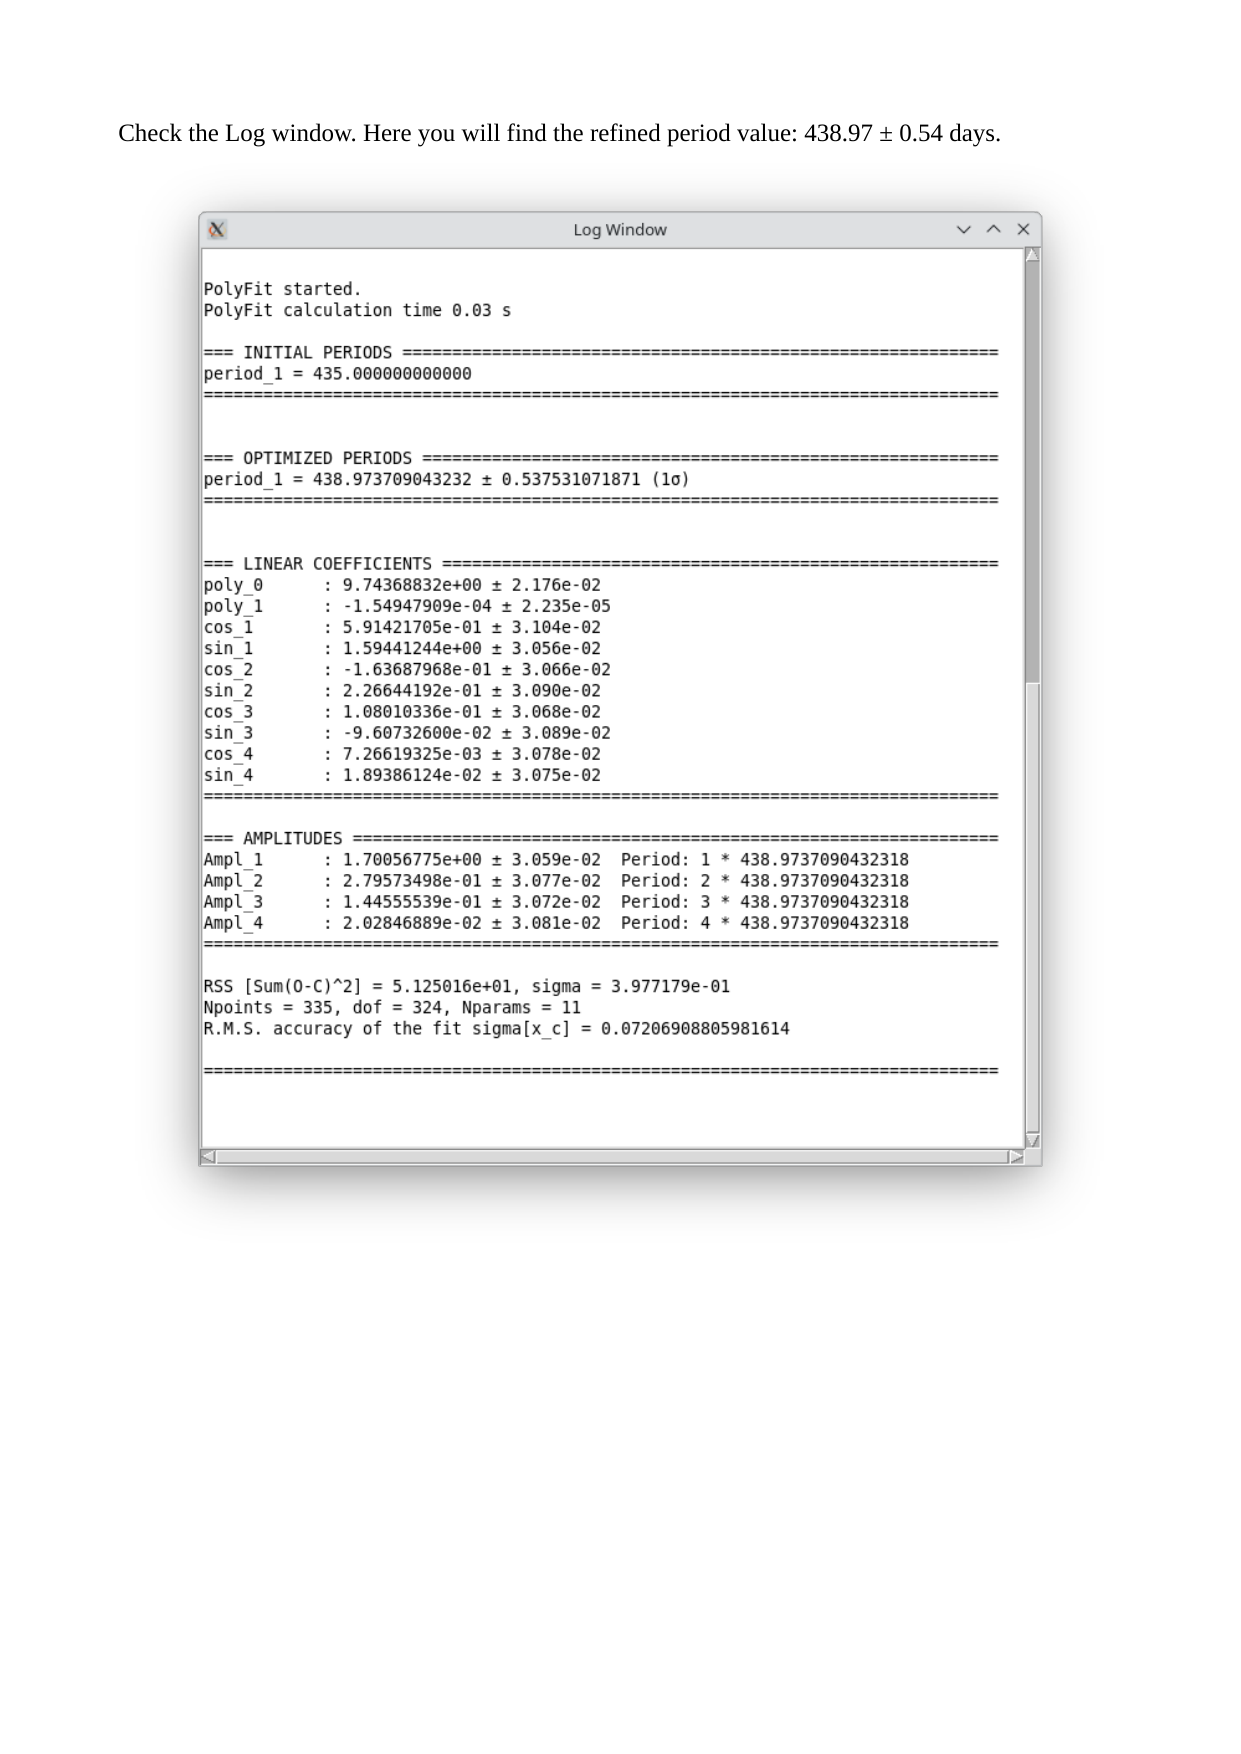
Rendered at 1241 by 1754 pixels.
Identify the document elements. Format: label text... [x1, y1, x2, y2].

text Check the Log window. Here you will find the refined period value: 438.97 ± 0.54 days. [118, 118, 1122, 147]
